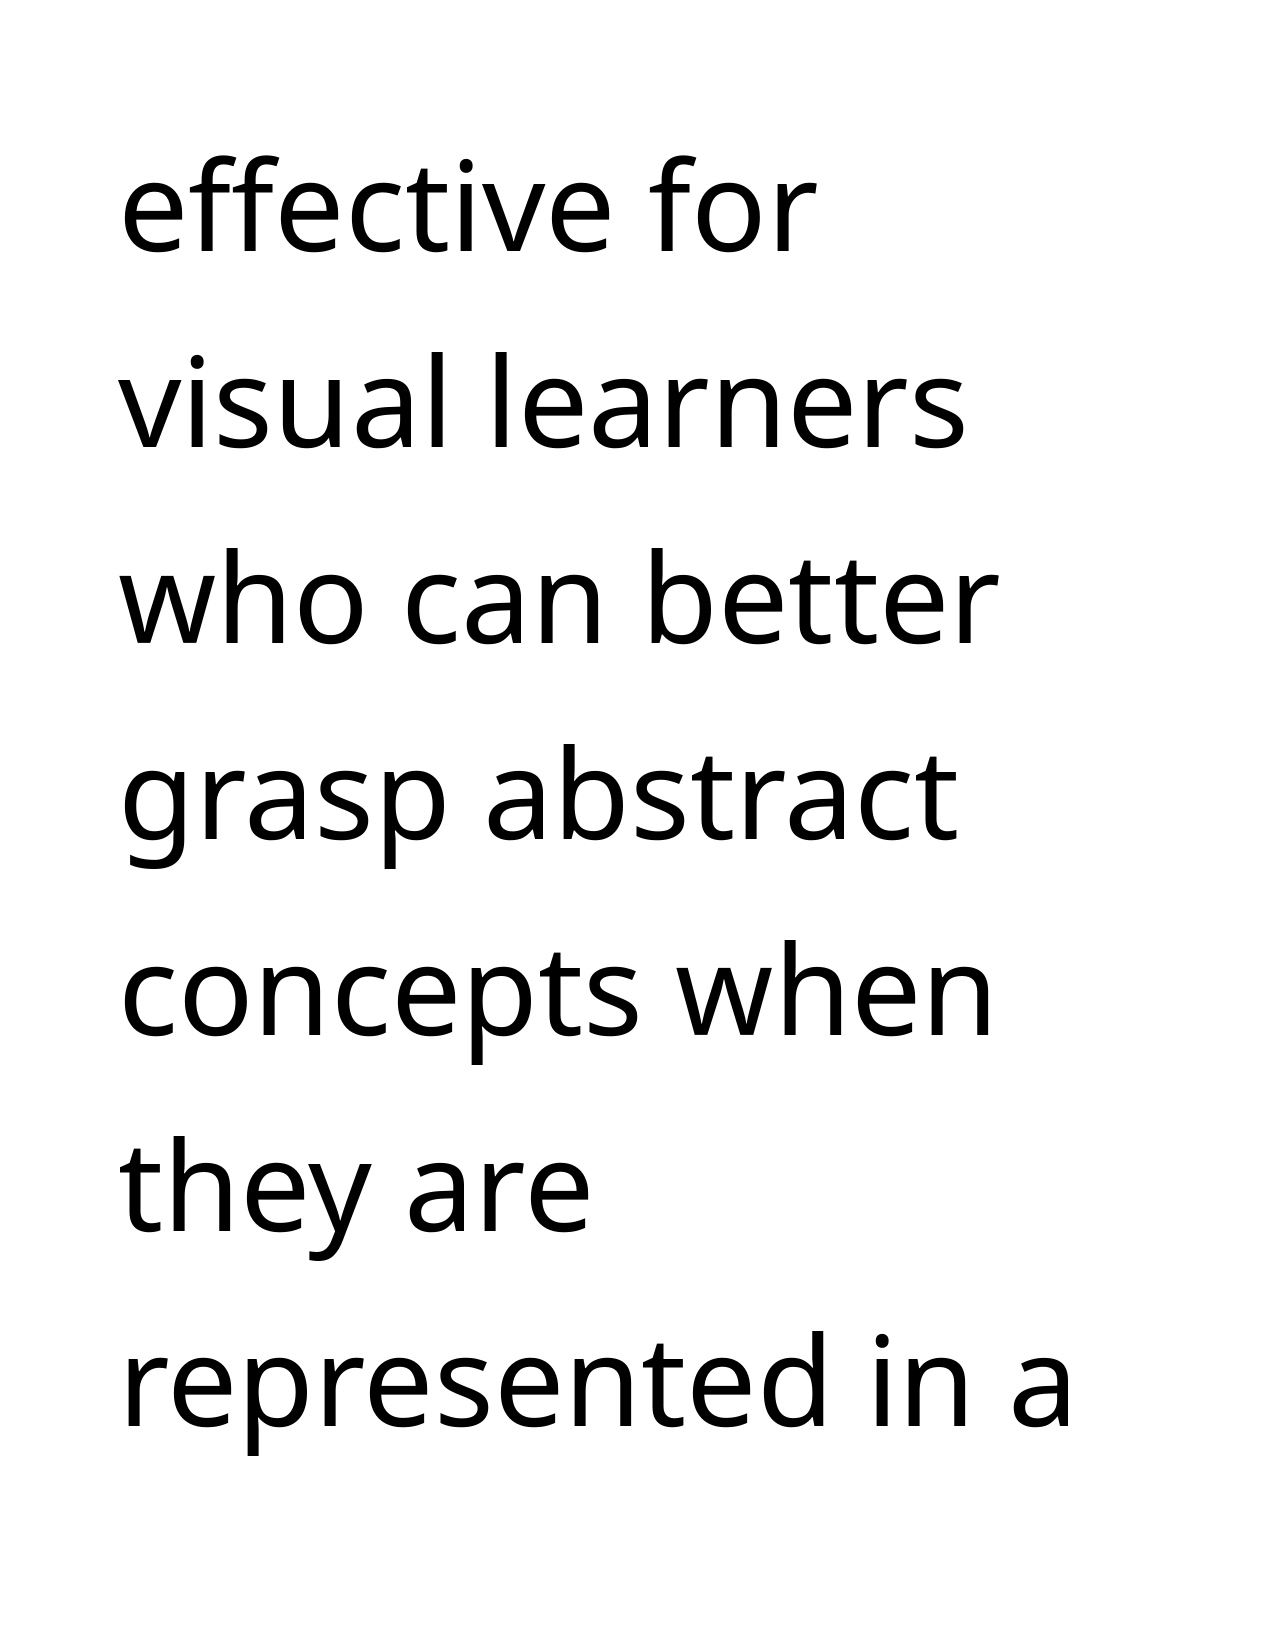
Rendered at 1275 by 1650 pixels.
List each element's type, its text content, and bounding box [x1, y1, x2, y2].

text effective for visual learners who can better grasp abstract concepts when they are represented in a [118, 118, 1157, 1463]
